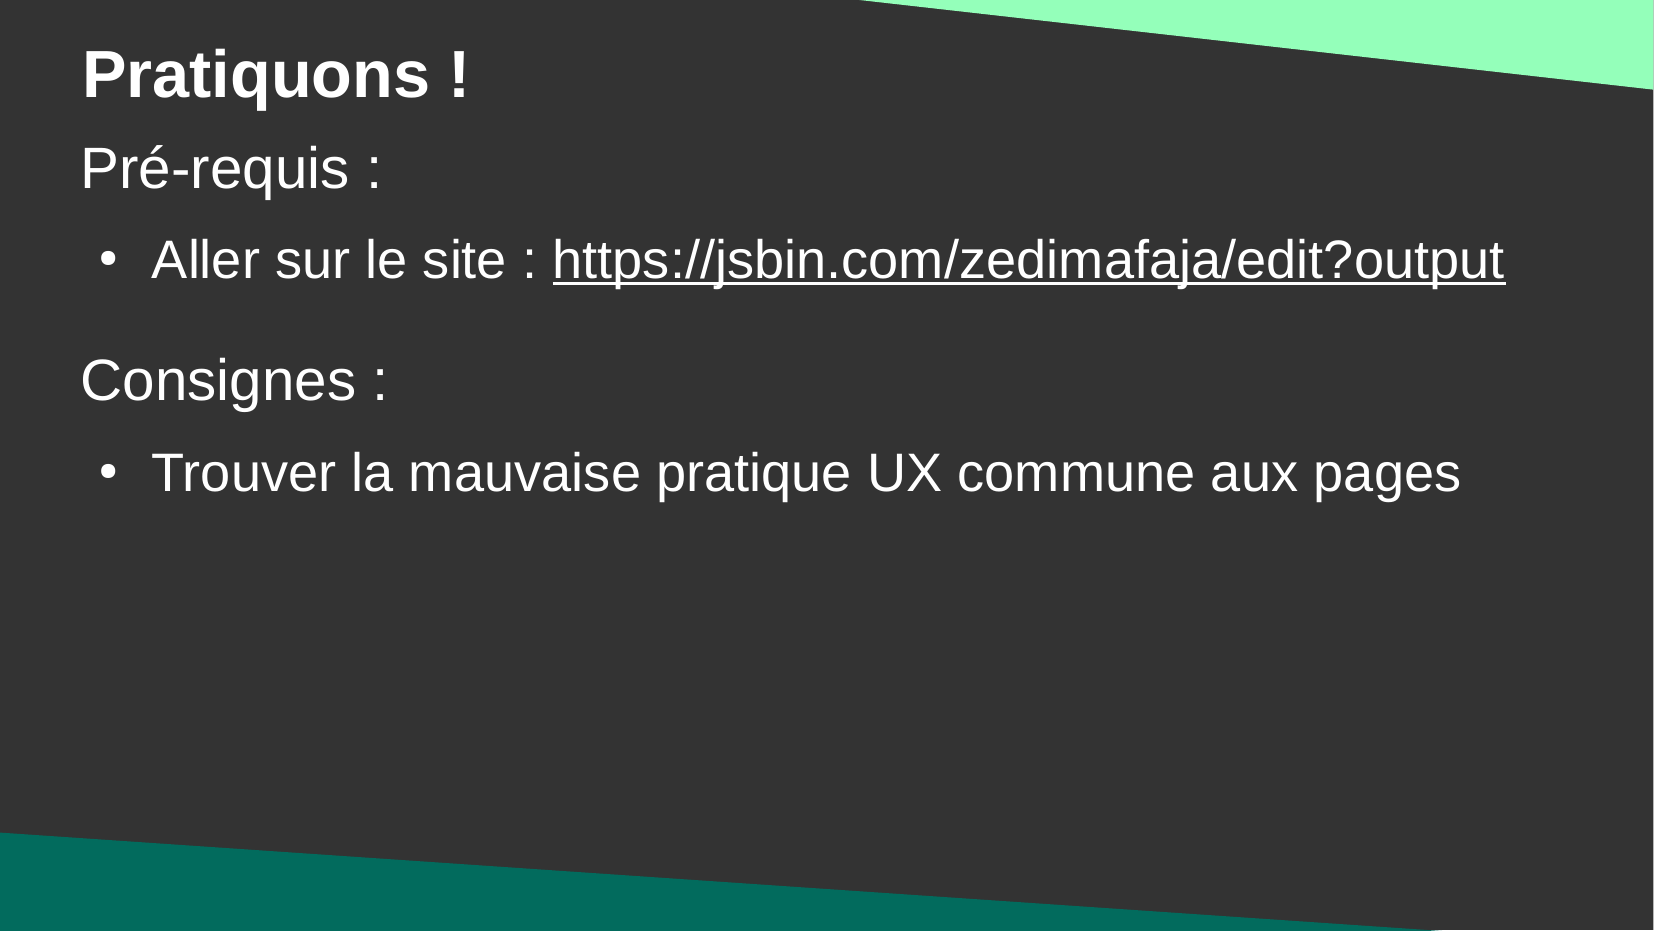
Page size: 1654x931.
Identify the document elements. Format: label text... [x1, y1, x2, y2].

list Pré-requis : Aller sur le site : https://jsbin.com/zedimafaja/edit?output [80, 135, 1620, 308]
title Pratiquons ! [82, 37, 1571, 114]
list Consignes : Trouver la mauvaise pratique UX commune aux pages [80, 348, 1620, 508]
text_box [859, 0, 1654, 90]
